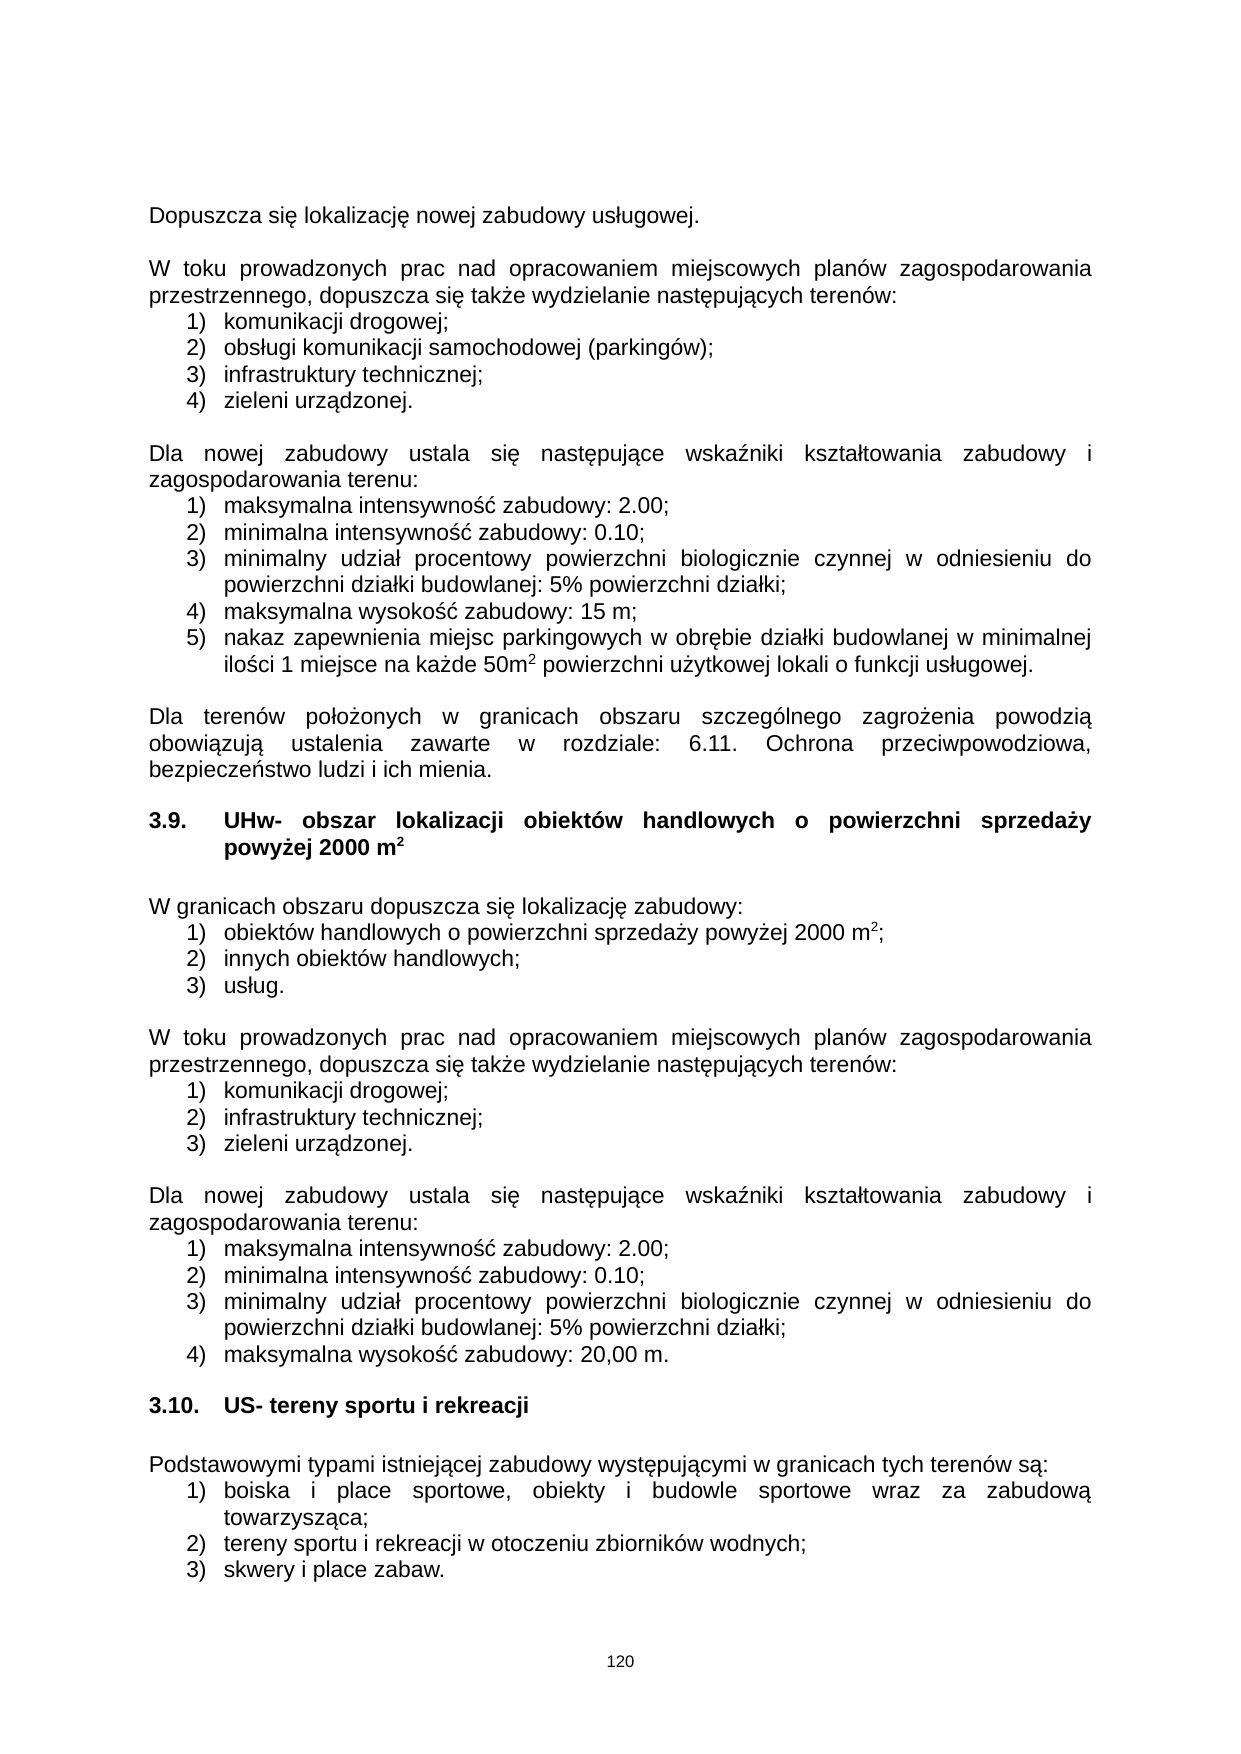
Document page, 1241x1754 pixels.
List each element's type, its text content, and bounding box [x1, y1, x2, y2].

text Dla nowej zabudowy ustala się następujące wskaźniki kształtowania zabudowy i zagospodarowania terenu: [148, 1182, 1092, 1235]
text Dopuszcza się lokalizację nowej zabudowy usługowej. [148, 202, 1092, 229]
list nakaz zapewnienia miejsc parkingowych w obrębie działki budowlanej w minimalnej ilości 1 miejsce na każde 50m2 powierzchni użytkowej lokali o funkcji usługowej. [186, 624, 1092, 677]
text W granicach obszaru dopuszcza się lokalizację zabudowy: [148, 893, 1092, 919]
subtitle 3.10. US- tereny sportu i rekreacji [148, 1392, 1092, 1418]
list minimalny udział procentowy powierzchni biologicznie czynnej w odniesieniu do powierzchni działki budowlanej: 5% powierzchni działki; [186, 1288, 1092, 1341]
list boiska i place sportowe, obiekty i budowle sportowe wraz za zabudową towarzysząca; [186, 1477, 1092, 1530]
text Dla terenów położonych w granicach obszaru szczególnego zagrożenia powodzią obowiązują ustalenia zawarte w rozdziale: 6.11. Ochrona przeciwpowodziowa, bezpieczeństwo ludzi i ich mienia. [148, 703, 1092, 782]
list obiektów handlowych o powierzchni sprzedaży powyżej 2000 m2; [186, 919, 1092, 945]
list skwery i place zabaw. [186, 1556, 1092, 1583]
list maksymalna intensywność zabudowy: 2.00; [186, 492, 1092, 519]
text W toku prowadzonych prac nad opracowaniem miejscowych planów zagospodarowania przestrzennego, dopuszcza się także wydzielanie następujących terenów: [148, 255, 1092, 308]
list innych obiektów handlowych; [186, 945, 1092, 972]
list infrastruktury technicznej; [186, 1103, 1092, 1130]
list maksymalna wysokość zabudowy: 15 m; [186, 598, 1092, 624]
text Podstawowymi typami istniejącej zabudowy występującymi w granicach tych terenów są: [148, 1451, 1092, 1477]
list tereny sportu i rekreacji w otoczeniu zbiorników wodnych; [186, 1530, 1092, 1556]
list maksymalna intensywność zabudowy: 2.00; [186, 1235, 1092, 1262]
list minimalna intensywność zabudowy: 0.10; [186, 519, 1092, 545]
subtitle 3.9. UHw- obszar lokalizacji obiektów handlowych o powierzchni sprzedaży powyżej 2000 m2 [148, 807, 1092, 860]
list usług. [186, 972, 1092, 998]
list maksymalna wysokość zabudowy: 20,00 m. [186, 1341, 1092, 1367]
list minimalny udział procentowy powierzchni biologicznie czynnej w odniesieniu do powierzchni działki budowlanej: 5% powierzchni działki; [186, 545, 1092, 598]
list zieleni urządzonej. [186, 387, 1092, 413]
list komunikacji drogowej; [186, 308, 1092, 334]
list infrastruktury technicznej; [186, 361, 1092, 387]
list komunikacji drogowej; [186, 1077, 1092, 1103]
list zieleni urządzonej. [186, 1130, 1092, 1156]
text Dla nowej zabudowy ustala się następujące wskaźniki kształtowania zabudowy i zagospodarowania terenu: [148, 440, 1092, 492]
text W toku prowadzonych prac nad opracowaniem miejscowych planów zagospodarowania przestrzennego, dopuszcza się także wydzielanie następujących terenów: [148, 1024, 1092, 1077]
list minimalna intensywność zabudowy: 0.10; [186, 1262, 1092, 1288]
list obsługi komunikacji samochodowej (parkingów); [186, 334, 1092, 361]
